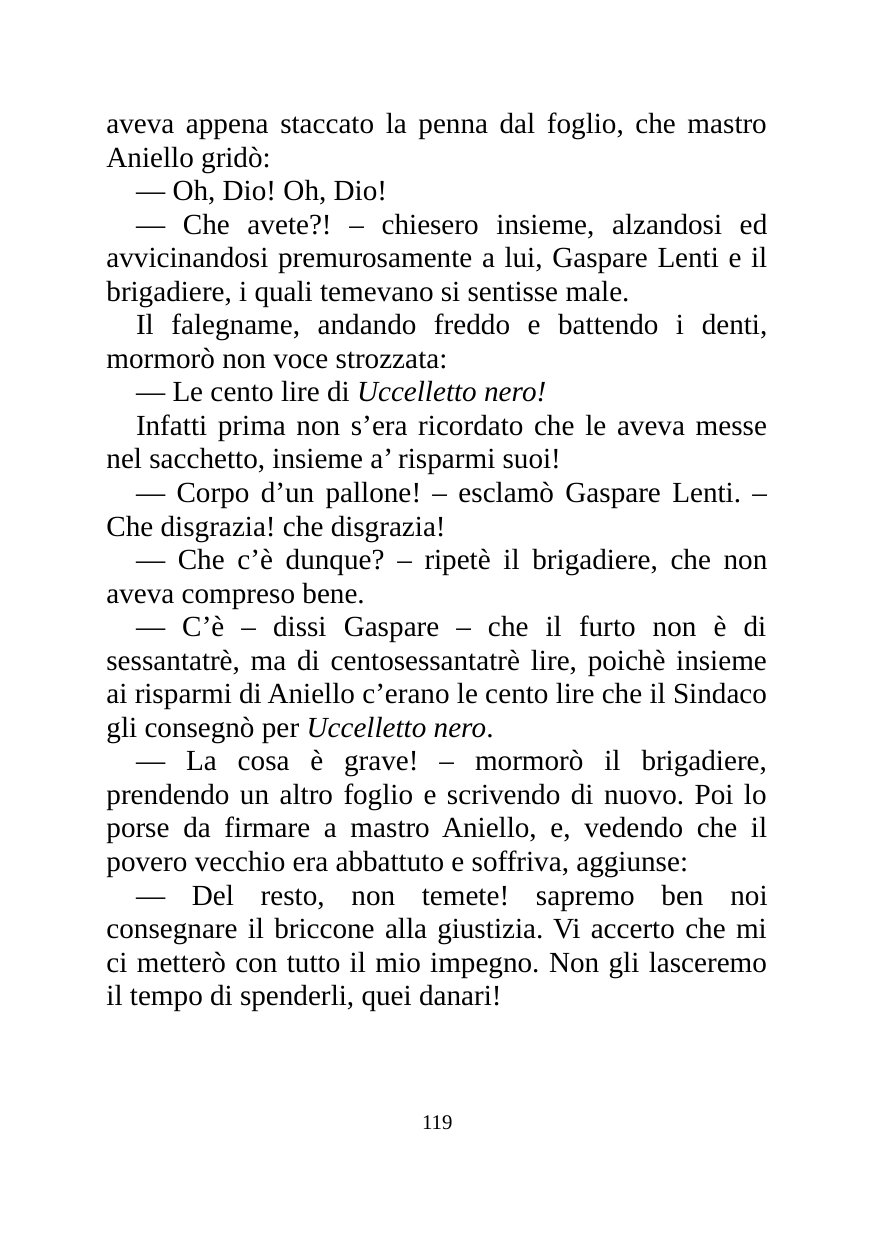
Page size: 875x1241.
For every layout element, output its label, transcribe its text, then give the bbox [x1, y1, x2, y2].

text — Le cento lire di Uccelletto nero! [106, 374, 768, 408]
text — C’è – dissi Gaspare – che il furto non è di sessantatrè, ma di centosessantatrè lire, poichè insieme ai risparmi di Aniello c’erano le cento lire che il Sindaco gli consegnò per Uccelletto nero. [106, 609, 768, 743]
text — Del resto, non temete! sapremo ben noi consegnare il briccone alla giustizia. Vi accerto che mi ci metterò con tutto il mio impegno. Non gli lasceremo il tempo di spenderli, quei danari! [106, 878, 768, 1012]
text — Che c’è dunque? – ripetè il brigadiere, che non aveva compreso bene. [106, 542, 768, 609]
text Il falegname, andando freddo e battendo i denti, mormorò non voce strozzata: [106, 307, 768, 374]
text aveva appena staccato la penna dal foglio, che mastro Aniello gridò: [106, 106, 768, 173]
text Infatti prima non s’era ricordato che le aveva messe nel sacchetto, insieme a’ risparmi suoi! [106, 408, 768, 475]
text — Che avete?! – chiesero insieme, alzandosi ed avvicinandosi premurosamente a lui, Gaspare Lenti e il brigadiere, i quali temevano si sentisse male. [106, 207, 768, 307]
text — La cosa è grave! – mormorò il brigadiere, prendendo un altro foglio e scrivendo di nuovo. Poi lo porse da firmare a mastro Aniello, e, vedendo che il povero vecchio era abbattuto e soffriva, aggiunse: [106, 743, 768, 878]
text — Oh, Dio! Oh, Dio! [106, 173, 768, 207]
text — Corpo d’un pallone! – esclamò Gaspare Lenti. – Che disgrazia! che disgrazia! [106, 475, 768, 542]
